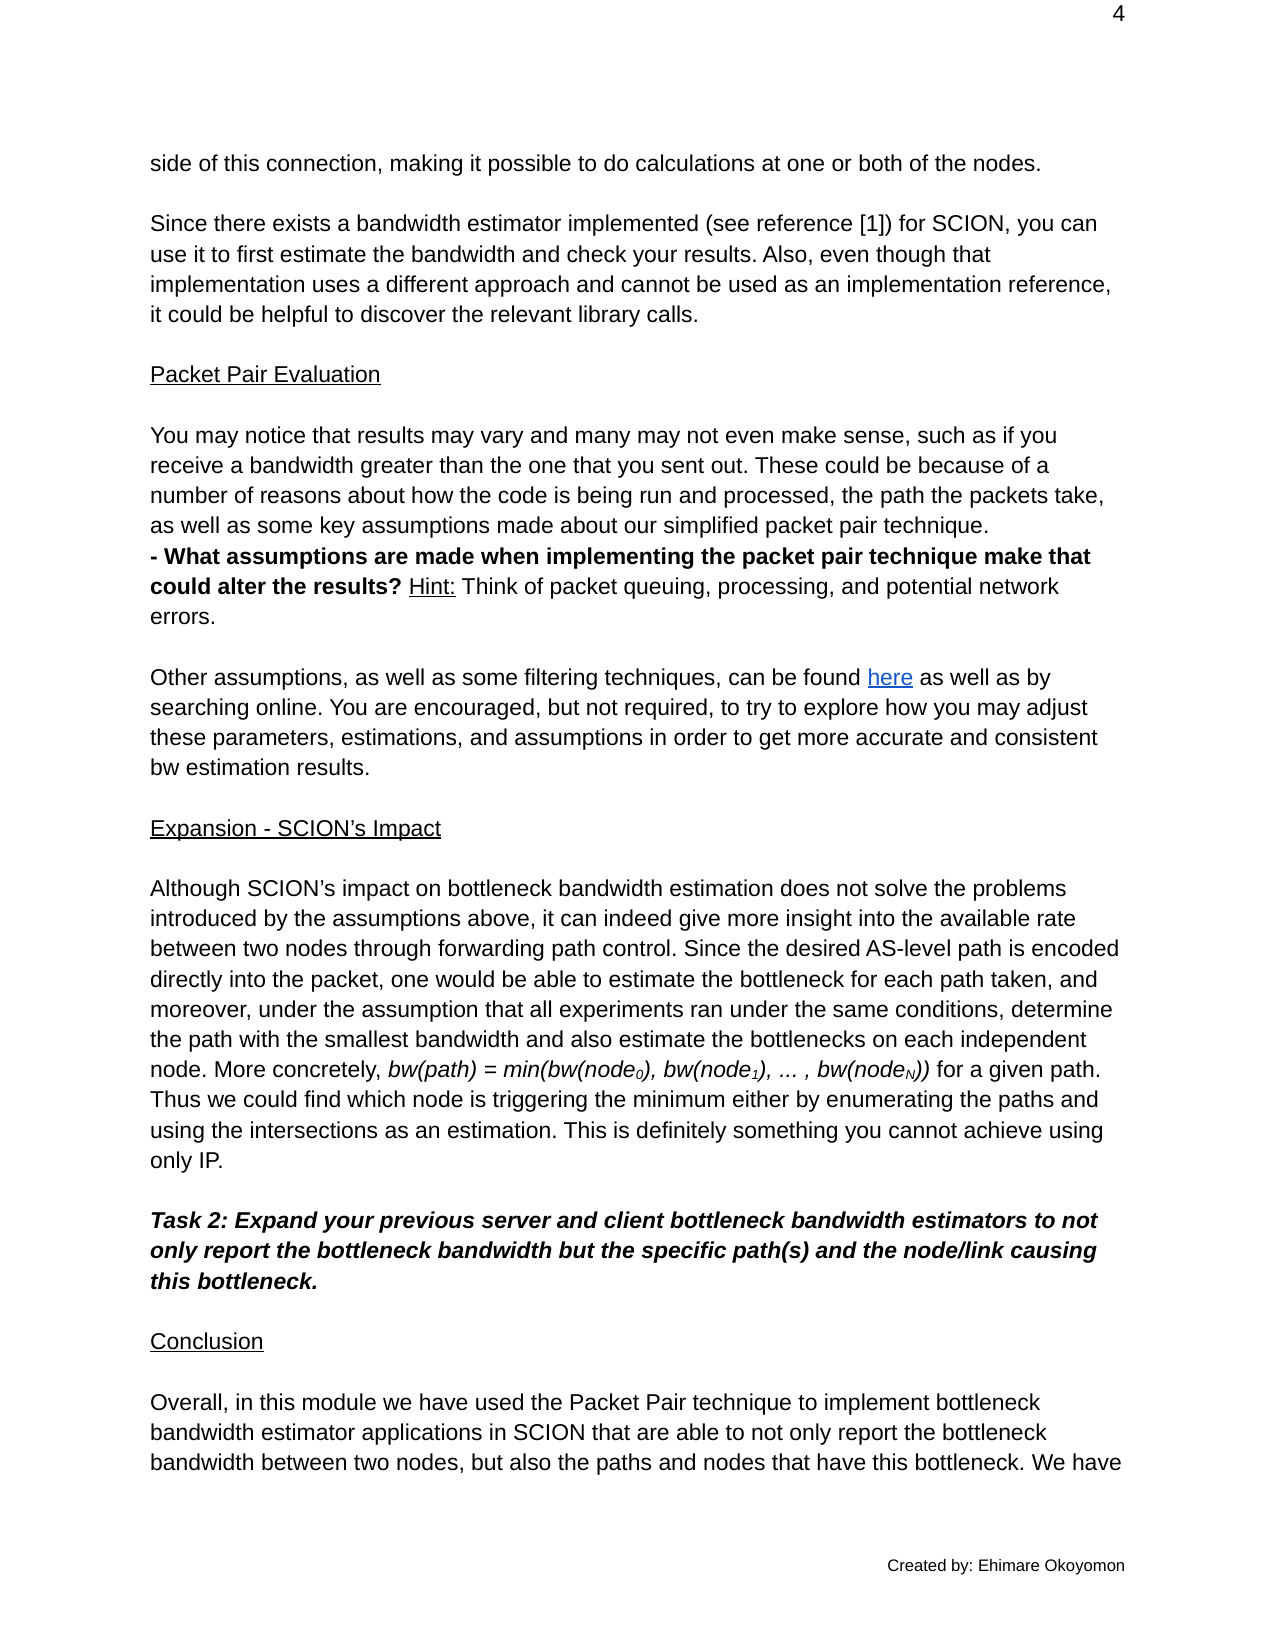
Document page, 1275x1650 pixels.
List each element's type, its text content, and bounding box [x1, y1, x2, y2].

text Packet Pair Evaluation [150, 361, 1125, 388]
text You may notice that results may vary and many may not even make sense, such as if you receive a bandwidth greater than the one that you sent out. These could be because of a number of reasons about how the code is being run and processed, the path the packets take, as well as some key assumptions made about our simplified packet pair technique. [150, 422, 1125, 539]
text Since there exists a bandwidth estimator implemented (see reference [1]) for SCION, you can use it to first estimate the bandwidth and check your results. Also, even though that implementation uses a different approach and cannot be used as an implementation reference, it could be helpful to discover the relevant library calls. [150, 210, 1125, 327]
text Expansion - SCION’s Impact [150, 814, 1125, 841]
text Conclusion [150, 1328, 1125, 1354]
text side of this connection, making it possible to do calculations at one or both of the nodes. [150, 150, 1125, 176]
text Other assumptions, as well as some filtering techniques, can be found here as well as by searching online. You are encouraged, but not required, to try to explore how you may adjust these parameters, estimations, and assumptions in order to get more accurate and consistent bw estimation results. [150, 663, 1125, 781]
text Although SCION’s impact on bottleneck bandwidth estimation does not solve the problems introduced by the assumptions above, it can indeed give more insight into the available rate between two nodes through forwarding path control. Since the desired AS-level path is encoded directly into the packet, one would be able to estimate the bottleneck for each path taken, and moreover, under the assumption that all experiments ran under the same conditions, determine the path with the smallest bandwidth and also estimate the bottlenecks on each independent node. More concretely, bw(path) = min(bw(node0), bw(node1), ... , bw(nodeN)) for a given path. Thus we could find which node is triggering the minimum either by enumerating the paths and using the intersections as an estimation. This is definitely something you cannot achieve using only IP. [150, 875, 1125, 1173]
text - What assumptions are made when implementing the packet pair technique make that could alter the results? Hint: Think of packet queuing, processing, and potential network errors. [150, 543, 1125, 629]
text Task 2: Expand your previous server and client bottleneck bandwidth estimators to not only report the bottleneck bandwidth but the specific path(s) and the node/link causing this bottleneck. [150, 1207, 1125, 1294]
text Overall, in this module we have used the Packet Pair technique to implement bottleneck bandwidth estimator applications in SCION that are able to not only report the bottleneck bandwidth between two nodes, but also the paths and nodes that have this bottleneck. We have [150, 1388, 1125, 1475]
